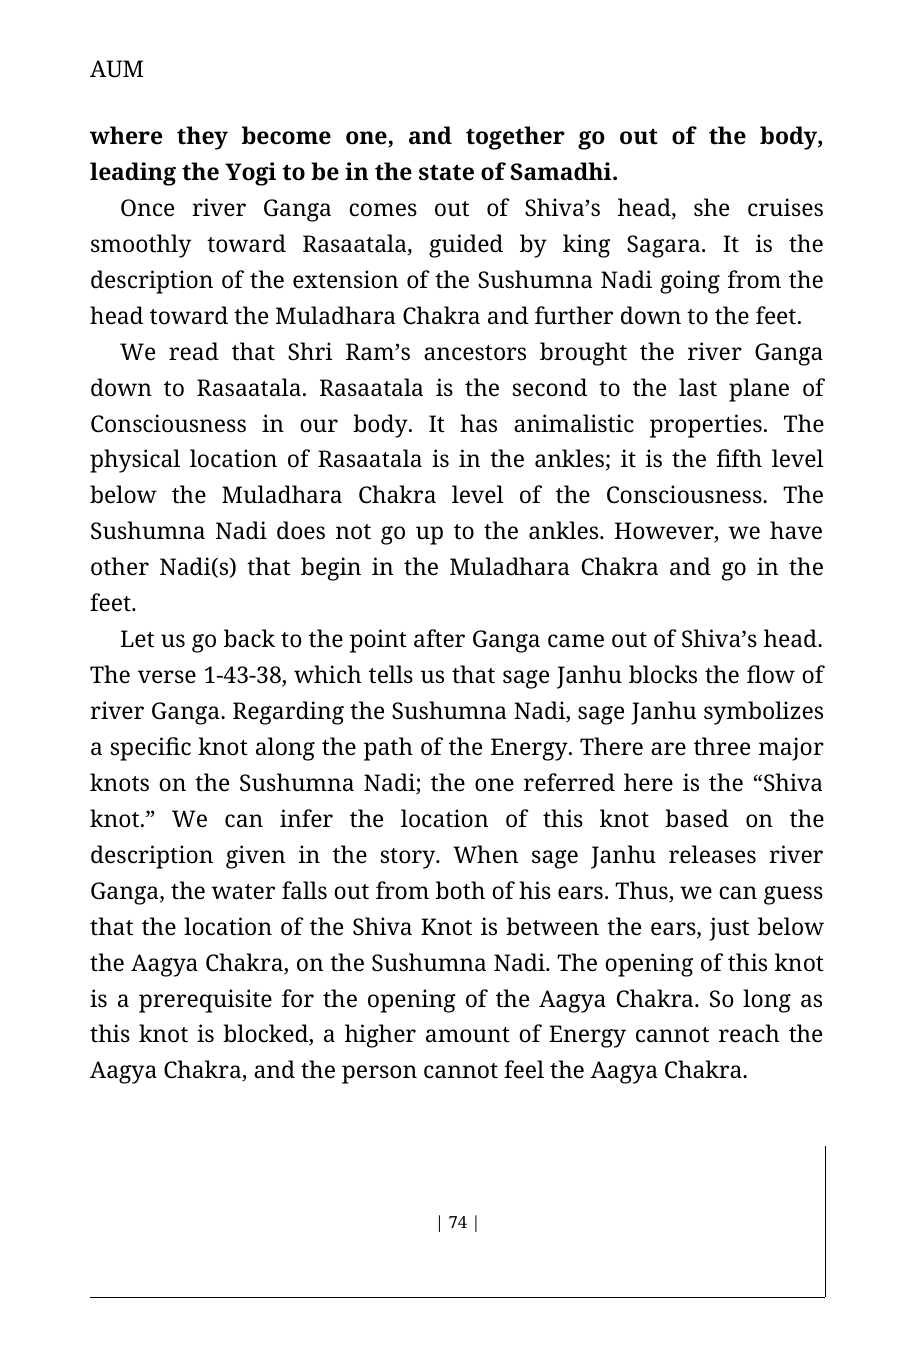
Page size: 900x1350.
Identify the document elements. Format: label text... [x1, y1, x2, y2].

text We read that Shri Ram’s ancestors brought the river Ganga down to Rasaatala. Rasaatala is the second to the last plane of Consciousness in our body. It has animalistic properties. The physical location of Rasaatala is in the ankles; it is the fifth level below the Muladhara Chakra level of the Consciousness. The Sushumna Nadi does not go up to the ankles. However, we have other Nadi(s) that begin in the Muladhara Chakra and go in the feet. [90, 336, 825, 618]
text where they become one, and together go out of the body, leading the Yogi to be in the state of Samadhi. [90, 120, 825, 187]
text Let us go back to the point after Ganga came out of Shiva’s head. The verse 1-43-38, which tells us that sage Janhu blocks the flow of river Ganga. Regarding the Sushumna Nadi, sage Janhu symbolizes a specific knot along the path of the Energy. There are three major knots on the Sushumna Nadi; the one referred here is the “Shiva knot.” We can infer the location of this knot based on the description given in the story. When sage Janhu releases river Ganga, the water falls out from both of his ears. Thus, we can guess that the location of the Shiva Knot is between the ears, just below the Aagya Chakra, on the Sushumna Nadi. The opening of this knot is a prerequisite for the opening of the Aagya Chakra. So long as this knot is blocked, a higher amount of Energy cannot reach the Aagya Chakra, and the person cannot feel the Aagya Chakra. [90, 623, 825, 1086]
text Once river Ganga comes out of Shiva’s head, she cruises smoothly toward Rasaatala, guided by king Sagara. It is the description of the extension of the Sushumna Nadi going from the head toward the Muladhara Chakra and further down to the feet. [90, 192, 825, 331]
